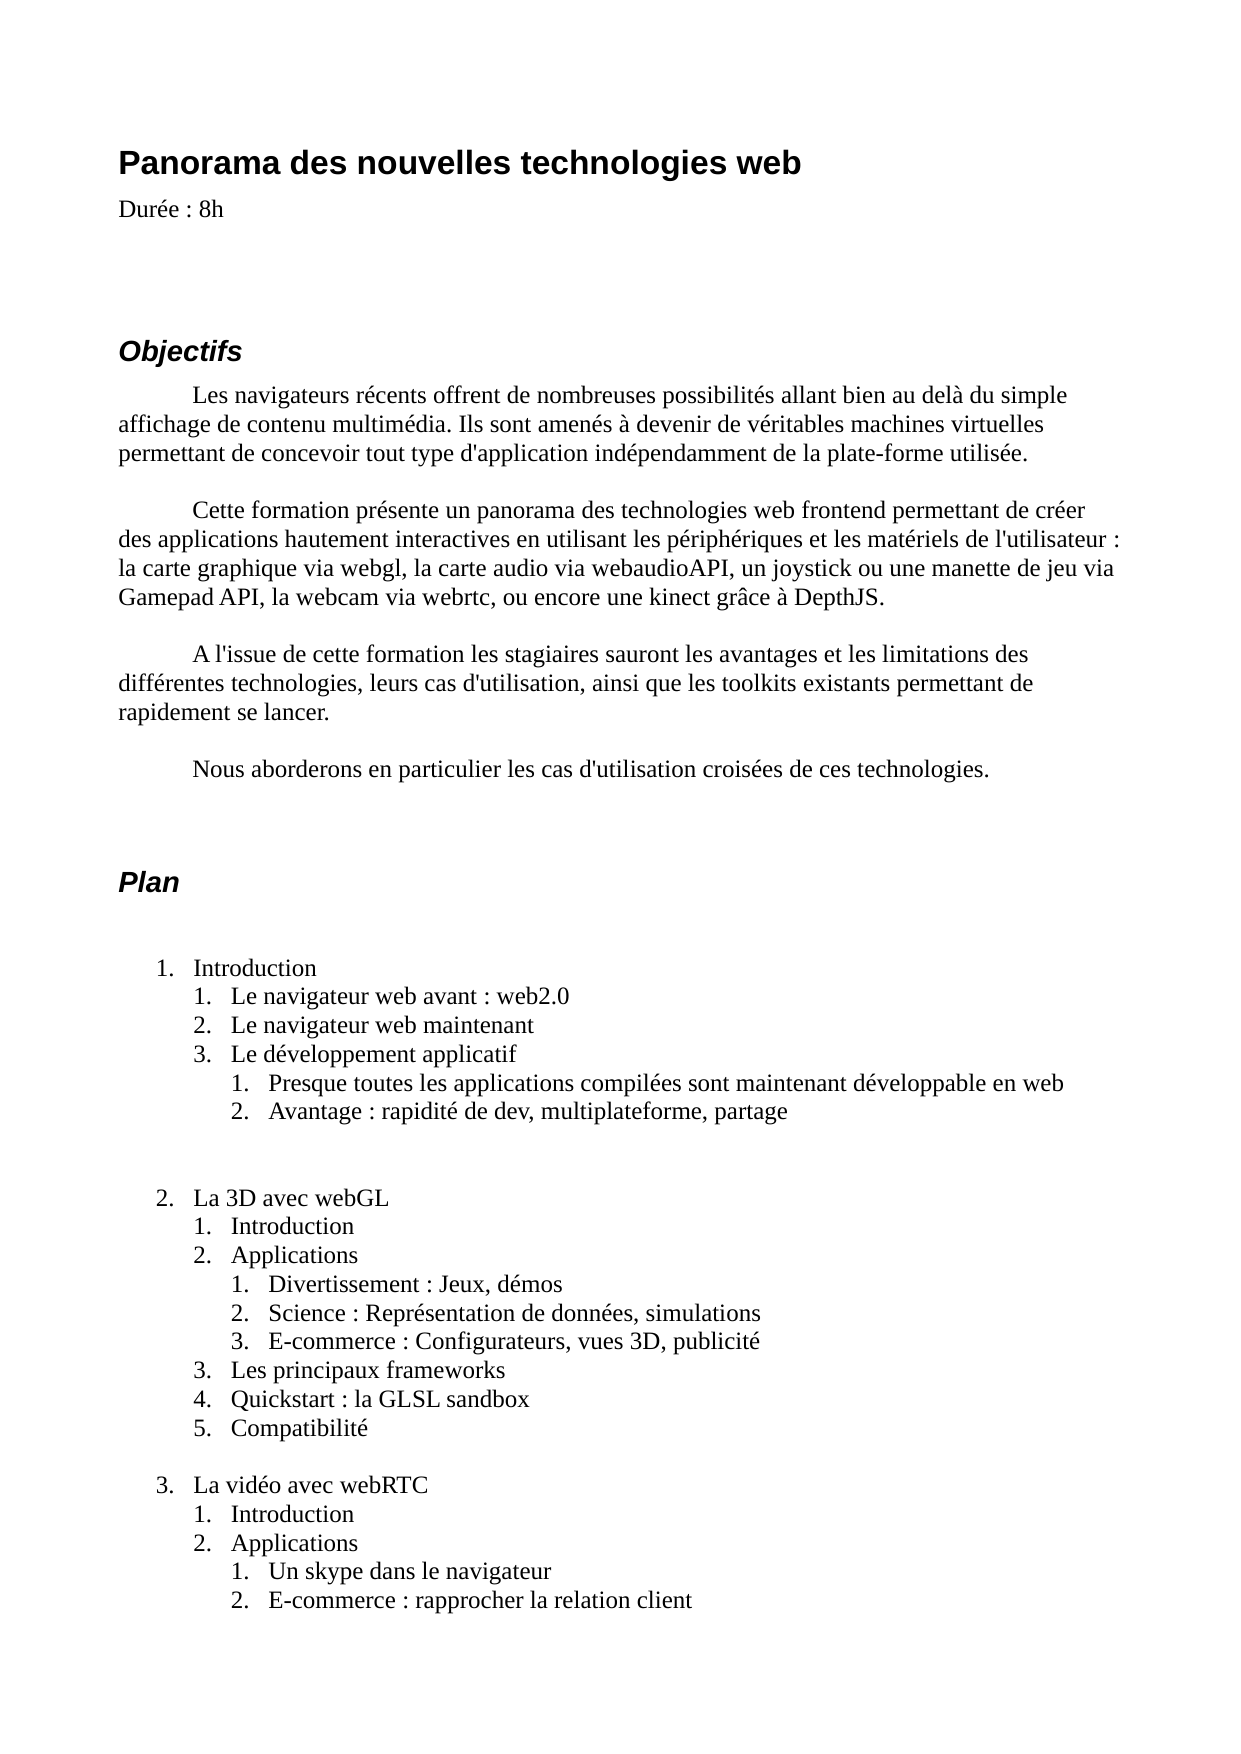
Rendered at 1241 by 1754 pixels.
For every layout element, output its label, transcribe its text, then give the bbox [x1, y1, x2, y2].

text Les navigateurs récents offrent de nombreuses possibilités allant bien au delà du simple affichage de contenu multimédia. Ils sont amenés à devenir de véritables machines virtuelles permettant de concevoir tout type d'application indépendamment de la plate-forme utilisée. [118, 380, 1122, 467]
list Introduction [193, 1211, 1122, 1240]
list Presque toutes les applications compilées sont maintenant développable en web [231, 1068, 1122, 1096]
list E-commerce : Configurateurs, vues 3D, publicité [231, 1326, 1122, 1355]
text Nous aborderons en particulier les cas d'utilisation croisées de ces technologies. [118, 754, 1122, 783]
list Le navigateur web avant : web2.0 [193, 981, 1122, 1010]
list Les principaux frameworks [193, 1355, 1122, 1384]
subtitle Objectifs [118, 334, 1122, 368]
list Un skype dans le navigateur [231, 1556, 1122, 1585]
list Compatibilité [193, 1413, 1122, 1441]
list E-commerce : rapprocher la relation client [231, 1585, 1122, 1614]
text Durée : 8h [118, 194, 1122, 223]
list Introduction [156, 953, 1122, 981]
list Le navigateur web maintenant [193, 1010, 1122, 1039]
subtitle Plan [118, 865, 1122, 899]
text Cette formation présente un panorama des technologies web frontend permettant de créer des applications hautement interactives en utilisant les périphériques et les matériels de l'utilisateur : la carte graphique via webgl, la carte audio via webaudioAPI, un joystick ou une manette de jeu via Gamepad API, la webcam via webrtc, ou encore une kinect grâce à DepthJS. [118, 495, 1122, 610]
list La vidéo avec webRTC [156, 1470, 1122, 1499]
list Introduction [193, 1499, 1122, 1528]
list Divertissement : Jeux, démos [231, 1269, 1122, 1298]
list Quickstart : la GLSL sandbox [193, 1384, 1122, 1413]
subtitle Panorama des nouvelles technologies web [118, 143, 1122, 182]
list Science : Représentation de données, simulations [231, 1298, 1122, 1326]
list La 3D avec webGL [156, 1183, 1122, 1211]
list Applications [193, 1240, 1122, 1269]
text A l'issue de cette formation les stagiaires sauront les avantages et les limitations des différentes technologies, leurs cas d'utilisation, ainsi que les toolkits existants permettant de rapidement se lancer. [118, 639, 1122, 725]
list Applications [193, 1528, 1122, 1556]
list Le développement applicatif [193, 1039, 1122, 1068]
list Avantage : rapidité de dev, multiplateforme, partage [231, 1096, 1122, 1125]
